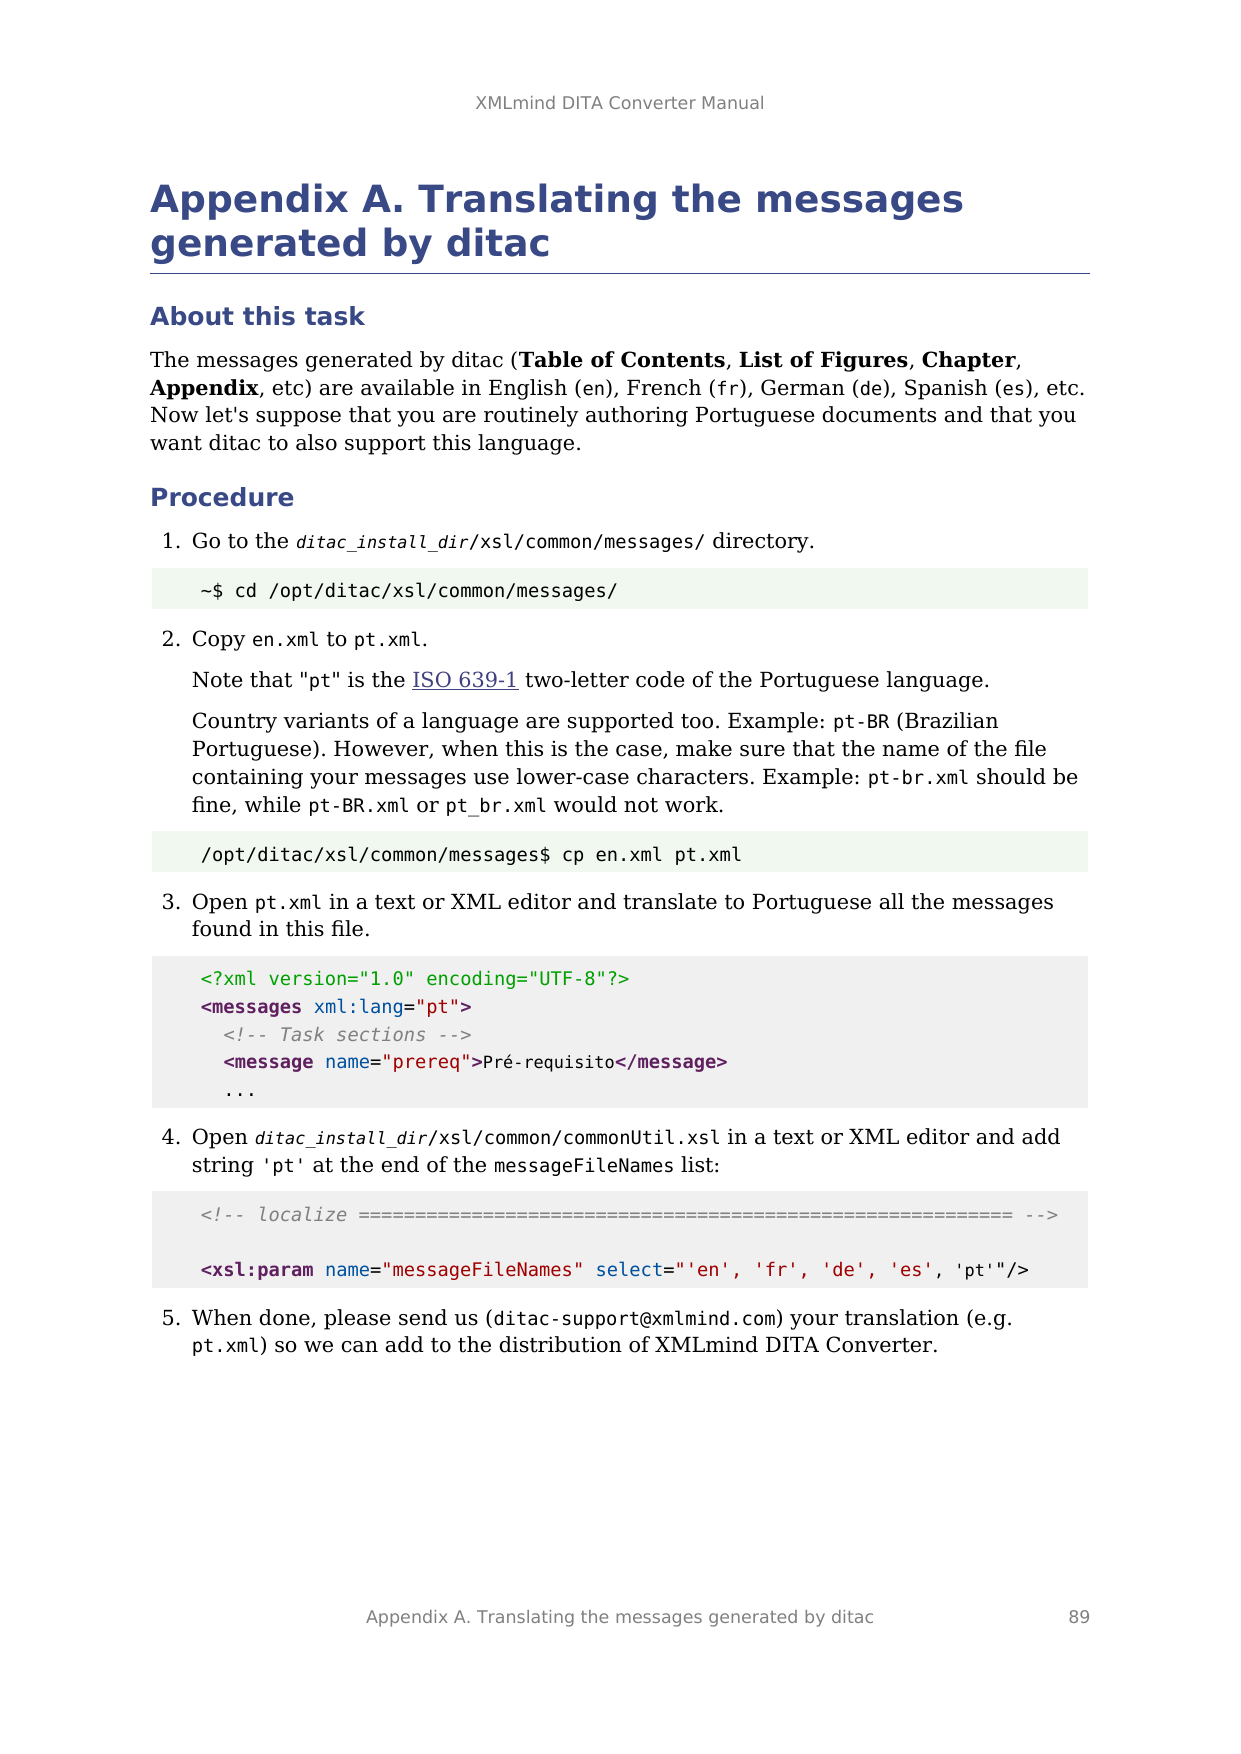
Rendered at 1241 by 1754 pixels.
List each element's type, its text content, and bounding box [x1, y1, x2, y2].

list <!-- localize ========================================================== --> <xsl:param name="messageFileNames" select="'en', 'fr', 'de', 'es', 'pt'"/> [152, 1191, 1088, 1288]
subtitle Appendix A. Translating the messages generated by ditac [150, 178, 1090, 273]
list <?xml version="1.0" encoding="UTF-8"?> <messages xml:lang="pt"> <!-- Task sections --> <message name="prereq">Pré-requisito</message> ... [152, 956, 1088, 1108]
list When done, please send us (ditac-support@xmlmind.com) your translation (e.g. pt.xml) so we can add to the distribution of XMLmind DITA Converter. [150, 1302, 1090, 1357]
text Procedure [150, 483, 1090, 512]
list Copy en.xml to pt.xml. [150, 623, 1090, 651]
list Country variants of a language are supported too. Example: pt-BR (Brazilian Portuguese). However, when this is the case, make sure that the name of the file containing your messages use lower-case characters. Example: pt-br.xml should be fine, while pt-BR.xml or pt_br.xml would not work. [150, 706, 1090, 817]
list Open pt.xml in a text or XML editor and translate to Portuguese all the messages found in this file. [150, 886, 1090, 942]
list ~$ cd /opt/ditac/xsl/common/messages/ [152, 568, 1088, 609]
list Go to the ditac_install_dir/xsl/common/messages/ directory. [150, 526, 1090, 554]
list Open ditac_install_dir/xsl/common/commonUtil.xsl in a text or XML editor and add string 'pt' at the end of the messageFileNames list: [150, 1122, 1090, 1177]
list Note that "pt" is the ISO 639-1 two-letter code of the Portuguese language. [150, 664, 1090, 692]
text The messages generated by ditac (Table of Contents, List of Figures, Chapter, Appendix, etc) are available in English (en), French (fr), German (de), Spanish (es), etc. Now let's suppose that you are routinely authoring Portuguese documents and that you want ditac to also support this language. [150, 344, 1090, 455]
list /opt/ditac/xsl/common/messages$ cp en.xml pt.xml [152, 831, 1088, 872]
text About this task [150, 302, 1090, 331]
